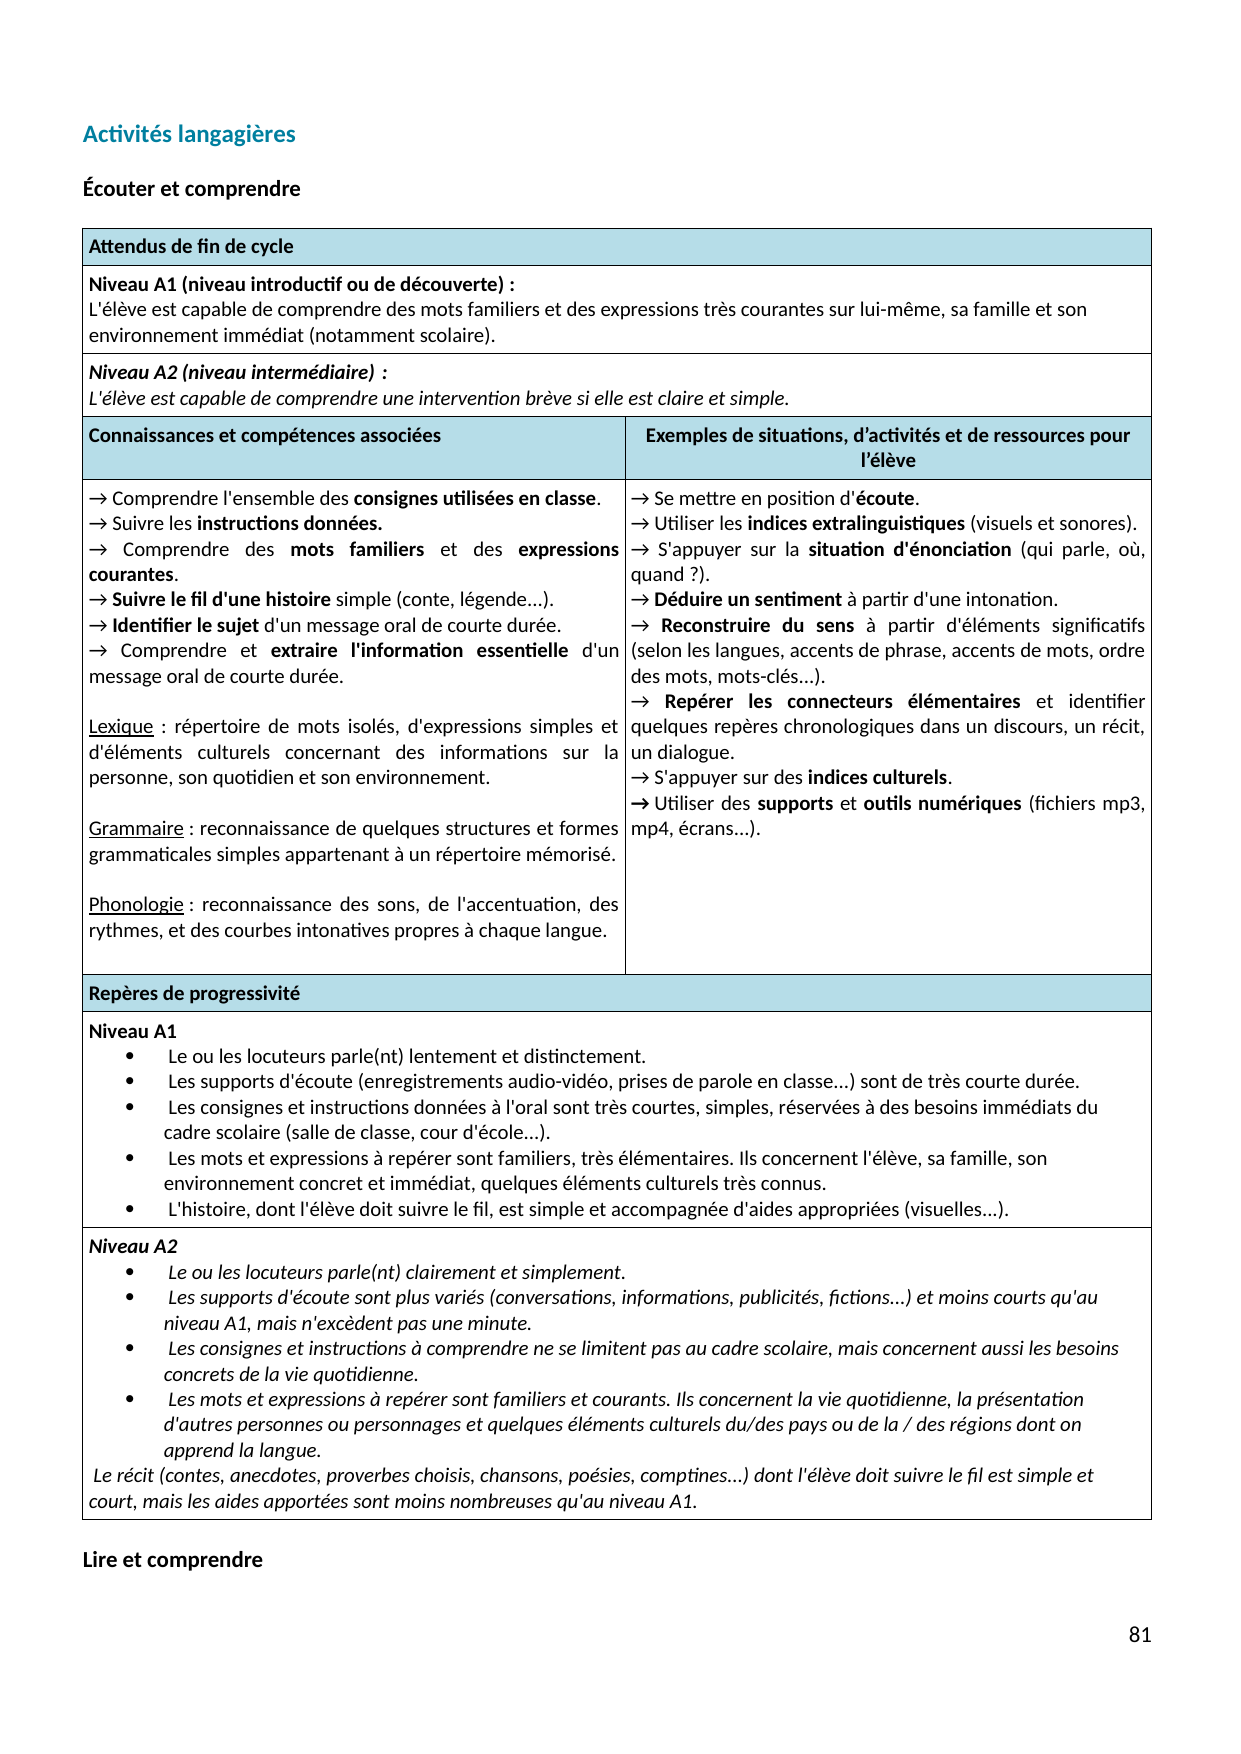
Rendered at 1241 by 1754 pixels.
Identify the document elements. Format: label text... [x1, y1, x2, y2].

table_cell Niveau A1 Le ou les locuteurs parle(nt) lentement et distinctement. Les supports d'écoute (enregistrements audio-vidéo, prises de parole en classe...) sont de très courte durée. Les consignes et instructions données à l'oral sont très courtes, simples, réservées à des besoins immédiats du cadre scolaire (salle de classe, cour d'école...). Les mots et expressions à repérer sont familiers, très élémentaires. Ils concernent l'élève, sa famille, son environnement concret et immédiat, quelques éléments culturels très connus. L'histoire, dont l'élève doit suivre le fil, est simple et accompagnée d'aides appropriées (visuelles...). [83, 1012, 1151, 1227]
table_cell Niveau A2 (niveau intermédiaire) : L'élève est capable de comprendre une intervention brève si elle est claire et simple. [83, 354, 1151, 416]
text Écouter et comprendre [83, 174, 1152, 202]
table_cell Niveau A1 (niveau introductif ou de découverte) : L'élève est capable de comprendre des mots familiers et des expressions très courantes sur lui-même, sa famille et son environnement immédiat (notamment scolaire). [83, 266, 1151, 353]
table_header Attendus de fin de cycle [83, 229, 1151, 265]
text Activités langagières [83, 118, 1152, 149]
text Lire et comprendre [83, 1545, 1152, 1573]
table_cell Niveau A2 Le ou les locuteurs parle(nt) clairement et simplement. Les supports d'écoute sont plus variés (conversations, informations, publicités, fictions...) et moins courts qu'au niveau A1, mais n'excèdent pas une minute. Les consignes et instructions à comprendre ne se limitent pas au cadre scolaire, mais concernent aussi les besoins concrets de la vie quotidienne. Les mots et expressions à repérer sont familiers et courants. Ils concernent la vie quotidienne, la présentation d'autres personnes ou personnages et quelques éléments culturels du/des pays ou de la / des régions dont on apprend la langue. Le récit (contes, anecdotes, proverbes choisis, chansons, poésies, comptines...) dont l'élève doit suivre le fil est simple et court, mais les aides apportées sont moins nombreuses qu'au niveau A1. [83, 1228, 1151, 1519]
table_cell Connaissances et compétences associées [83, 417, 625, 479]
table_cell → Se mettre en position d'écoute. → Utiliser les indices extralinguistiques (visuels et sonores). → S'appuyer sur la situation d'énonciation (qui parle, où, quand ?). → Déduire un sentiment à partir d'une intonation. → Reconstruire du sens à partir d'éléments significatifs (selon les langues, accents de phrase, accents de mots, ordre des mots, mots-clés...). → Repérer les connecteurs élémentaires et identifier quelques repères chronologiques dans un discours, un récit, un dialogue. → S'appuyer sur des indices culturels. → Utiliser des supports et outils numériques (fichiers mp3, mp4, écrans...). [626, 480, 1151, 974]
table_cell Repères de progressivité [83, 975, 1151, 1011]
table_cell → Comprendre l'ensemble des consignes utilisées en classe. → Suivre les instructions données. → Comprendre des mots familiers et des expressions courantes. → Suivre le fil d'une histoire simple (conte, légende...). → Identifier le sujet d'un message oral de courte durée. → Comprendre et extraire l'information essentielle d'un message oral de courte durée. Lexique : répertoire de mots isolés, d'expressions simples et d'éléments culturels concernant des informations sur la personne, son quotidien et son environnement. Grammaire : reconnaissance de quelques structures et formes grammaticales simples appartenant à un répertoire mémorisé. Phonologie : reconnaissance des sons, de l'accentuation, des rythmes, et des courbes intonatives propres à chaque langue. [83, 480, 625, 974]
table_cell Exemples de situations, d’activités et de ressources pour l’élève [626, 417, 1151, 479]
